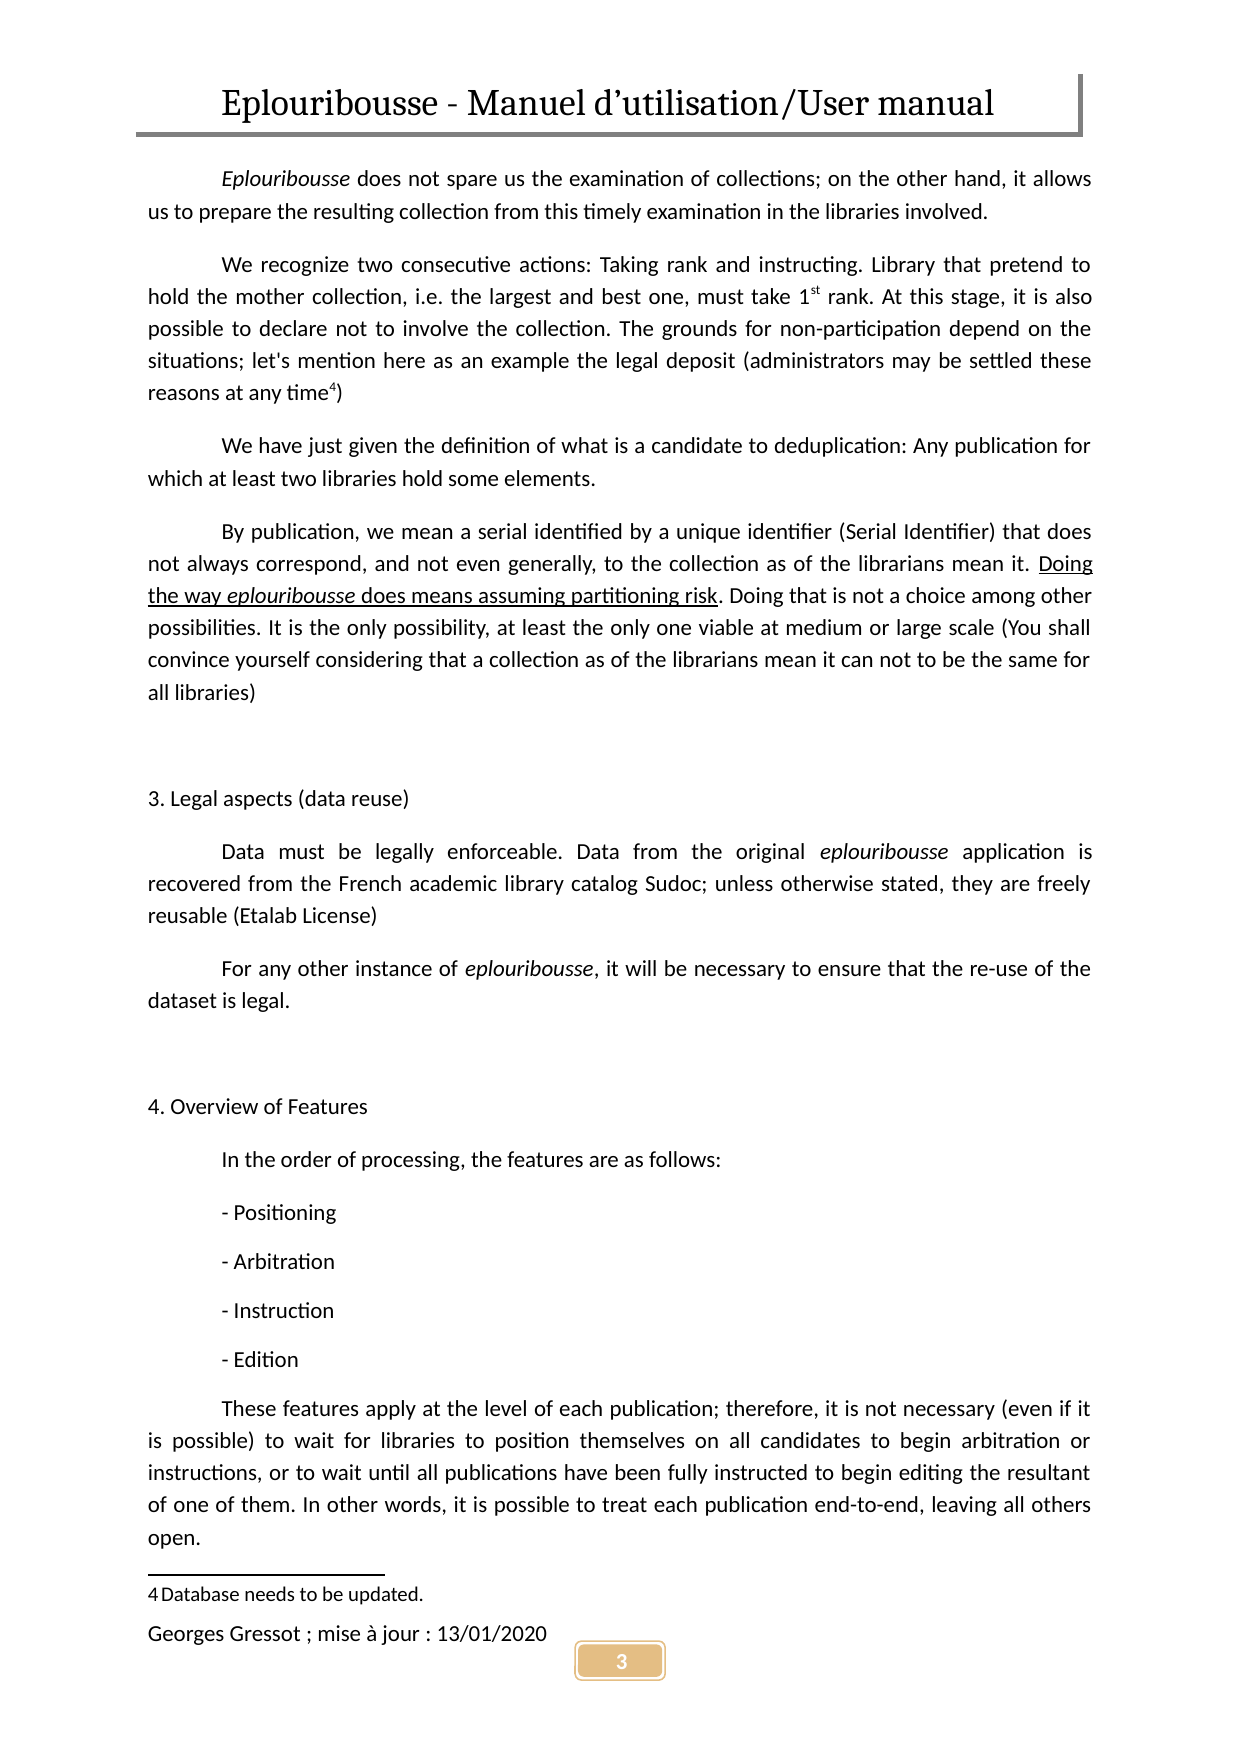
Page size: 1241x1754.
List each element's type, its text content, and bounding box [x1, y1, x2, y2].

text In the order of processing, the features are as follows: [148, 1145, 1093, 1173]
text Eplouribousse does not spare us the examination of collections; on the other hand, it allows us to prepare the resulting collection from this timely examination in the libraries involved. [148, 164, 1093, 225]
text These features apply at the level of each publication; therefore, it is not necessary (even if it is possible) to wait for libraries to position themselves on all candidates to begin arbitration or instructions, or to wait until all publications have been fully instructed to begin editing the resultant of one of them. In other words, it is possible to treat each publication end-to-end, leaving all others open. [148, 1394, 1093, 1551]
text - Edition [148, 1345, 1093, 1373]
text 3. Legal aspects (data reuse) [148, 784, 1093, 812]
text We have just given the definition of what is a candidate to deduplication: Any publication for which at least two libraries hold some elements. [148, 432, 1093, 492]
text - Positioning [148, 1198, 1093, 1226]
text By publication, we mean a serial identified by a unique identifier (Serial Identifier) that does not always correspond, and not even generally, to the collection as of the librarians mean it. Doing the way eplouribousse does means assuming partitioning risk. Doing that is not a choice among other possibilities. It is the only possibility, at least the only one viable at medium or large scale (You shall convince yourself considering that a collection as of the librarians mean it can not to be the same for all libraries) [148, 517, 1093, 706]
text Data must be legally enforceable. Data from the original eplouribousse application is recovered from the French academic library catalog Sudoc; unless otherwise stated, they are freely reusable (Etalab License) [148, 837, 1093, 929]
text We recognize two consecutive actions: Taking rank and instructing. Library that pretend to hold the mother collection, i.e. the largest and best one, must take 1st rank. At this stage, it is also possible to declare not to involve the collection. The grounds for non-participation depend on the situations; let's mention here as an example the legal deposit (administrators may be settled these reasons at any time) [148, 250, 1093, 407]
text - Arbitration [148, 1247, 1093, 1275]
text Database needs to be updated. [148, 1581, 1093, 1606]
text 4. Overview of Features [148, 1092, 1093, 1120]
text For any other instance of eplouribousse, it will be necessary to ensure that the re-use of the dataset is legal. [148, 954, 1093, 1014]
text - Instruction [148, 1296, 1093, 1324]
